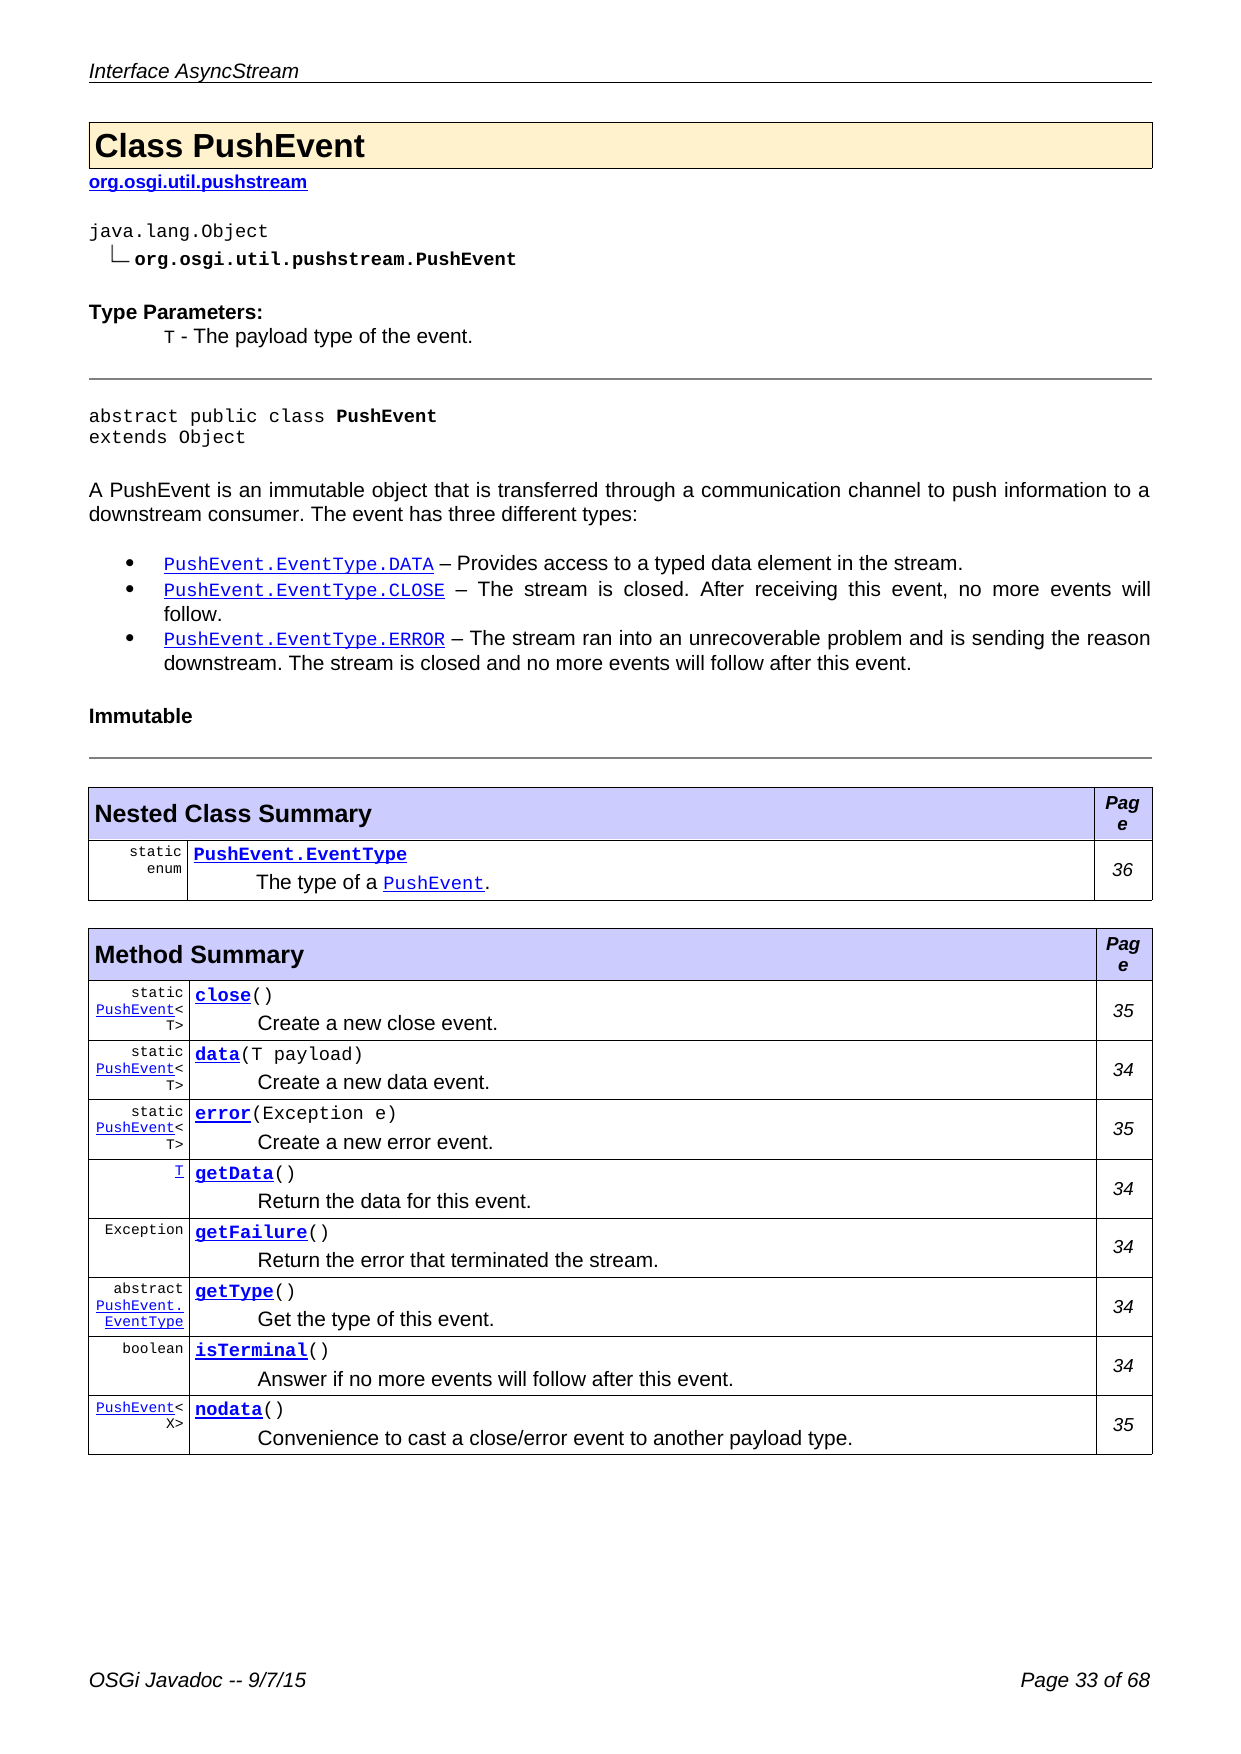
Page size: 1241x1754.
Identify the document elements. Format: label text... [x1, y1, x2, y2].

table_header Method Summary [89, 929, 1096, 980]
table_cell [1097, 1219, 1152, 1277]
list PushEvent.EventType.ERROR – The stream ran into an unrecoverable problem and is sending the reason downstream. The stream is closed and no more events will follow after this event. [126, 626, 1152, 675]
table_cell [1097, 1100, 1152, 1158]
text Type Parameters: [88, 300, 1152, 324]
table_cell boolean [89, 1337, 189, 1395]
table_cell static PushEvent<T> [89, 1041, 189, 1099]
table_cell [1097, 1160, 1152, 1218]
table_cell static enum [89, 841, 187, 900]
text Immutable [88, 704, 1152, 728]
table_cell isTerminal() Answer if no more events will follow after this event. [190, 1337, 1096, 1395]
table_cell T [89, 1160, 189, 1218]
table_cell [1095, 841, 1152, 900]
table_cell [1097, 981, 1152, 1040]
table_cell getFailure() Return the error that terminated the stream. [190, 1219, 1096, 1277]
table_header Page [1097, 929, 1152, 980]
table_cell PushEvent.EventType The type of a PushEvent. [188, 841, 1094, 900]
subtitle Class PushEvent [90, 123, 1152, 168]
text A PushEvent is an immutable object that is transferred through a communication channel to push information to a downstream consumer. The event has three different types: [88, 478, 1152, 526]
text T - The payload type of the event. [163, 324, 1152, 349]
picture [111, 243, 135, 266]
table_cell [1097, 1337, 1152, 1395]
table_cell error(Exception e) Create a new error event. [190, 1100, 1096, 1158]
table_header Page [1095, 788, 1152, 839]
table_cell [1097, 1396, 1152, 1454]
table_header Nested Class Summary [89, 788, 1094, 839]
table_cell static PushEvent<T> [89, 981, 189, 1040]
table_cell getType() Get the type of this event. [190, 1278, 1096, 1336]
text extends Object [88, 428, 1152, 449]
list PushEvent.EventType.CLOSE – The stream is closed. After receiving this event, no more events will follow. [126, 576, 1152, 626]
table_cell PushEvent<X> [89, 1396, 189, 1454]
table_cell [1097, 1278, 1152, 1336]
table_cell Exception [89, 1219, 189, 1277]
text org.osgi.util.pushstream.PushEvent [88, 243, 1152, 271]
text java.lang.Object [88, 222, 1152, 243]
table_cell nodata() Convenience to cast a close/error event to another payload type. [190, 1396, 1096, 1454]
table_cell [1097, 1041, 1152, 1099]
text org.osgi.util.pushstream [88, 171, 1152, 193]
table_cell abstract PushEvent.EventType [89, 1278, 189, 1336]
list PushEvent.EventType.DATA – Provides access to a typed data element in the stream. [126, 551, 1152, 576]
table_cell static PushEvent<T> [89, 1100, 189, 1158]
text abstract public class PushEvent [88, 407, 1152, 428]
table_cell close() Create a new close event. [190, 981, 1096, 1040]
table_cell getData() Return the data for this event. [190, 1160, 1096, 1218]
table_cell data(T payload) Create a new data event. [190, 1041, 1096, 1099]
